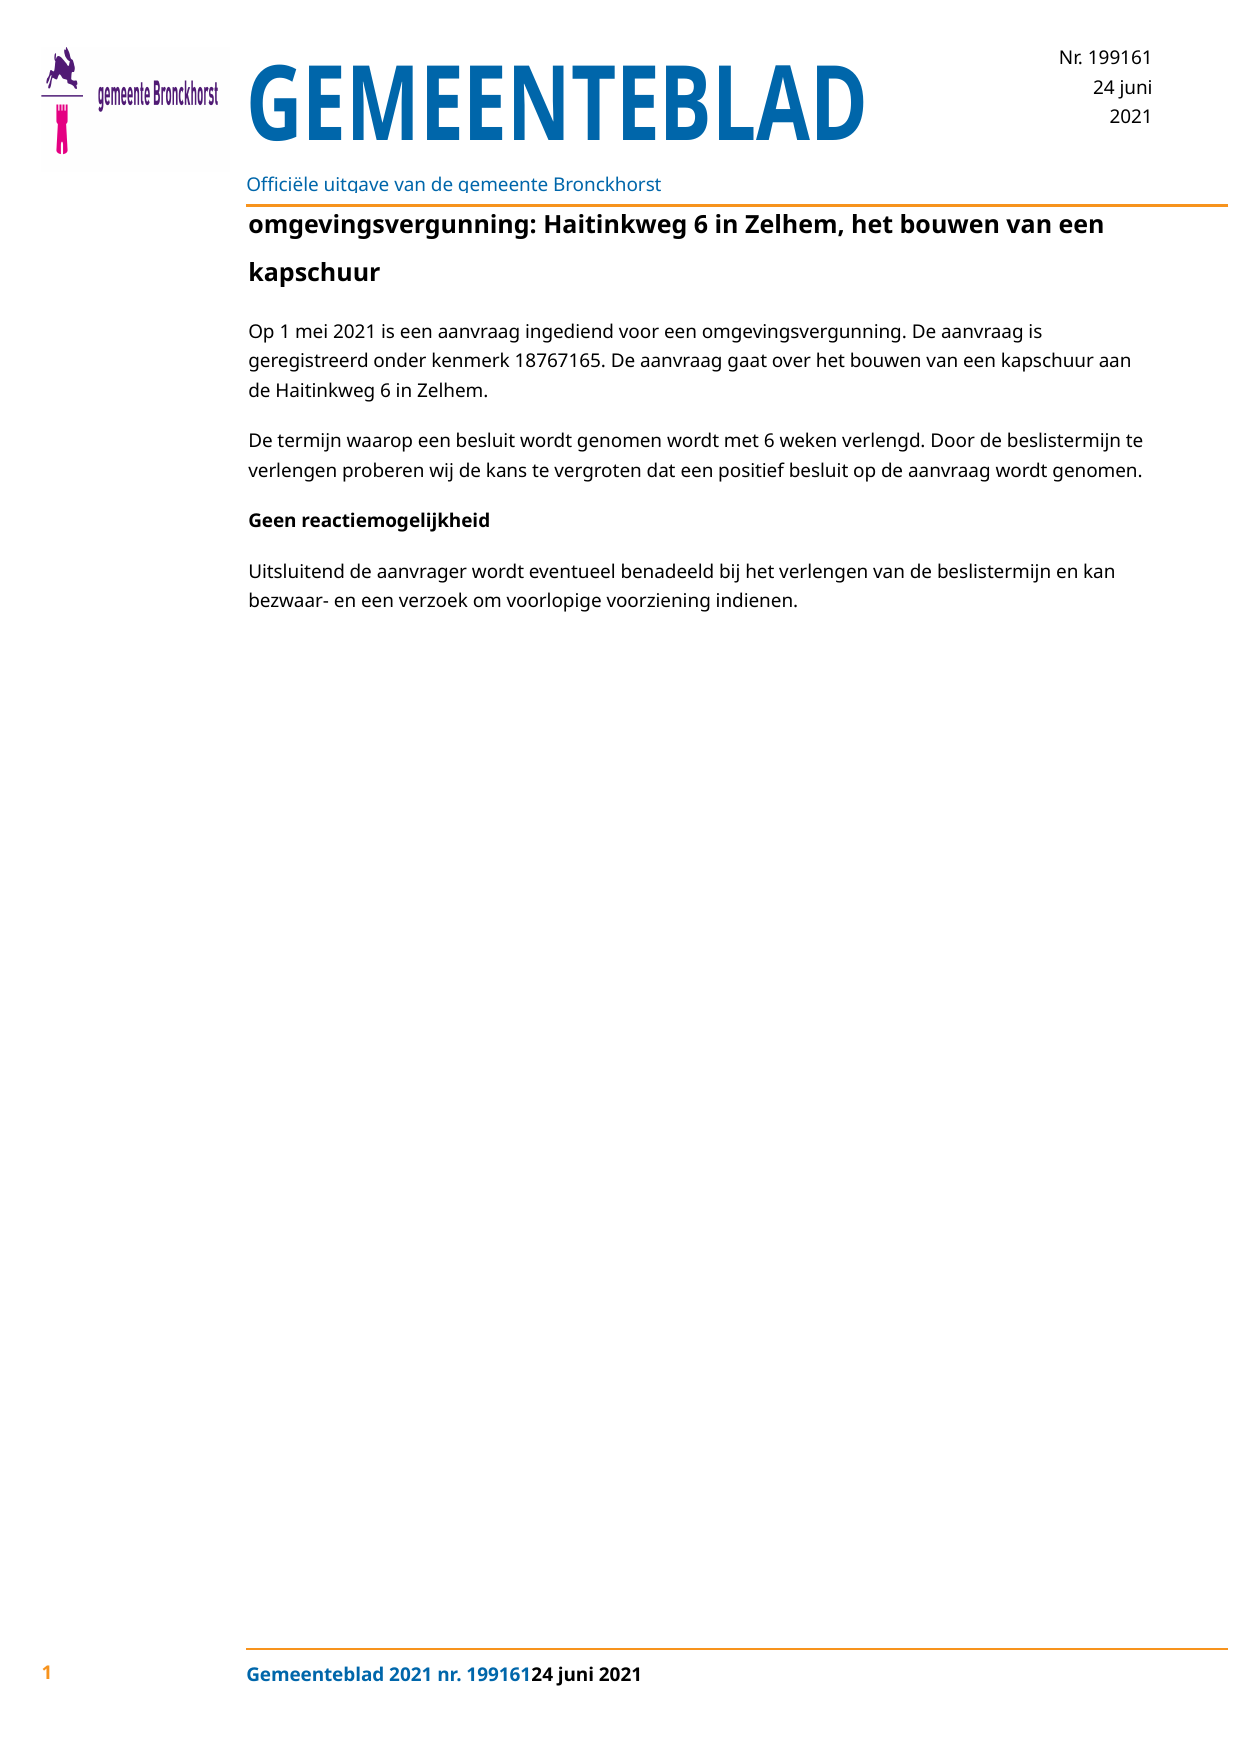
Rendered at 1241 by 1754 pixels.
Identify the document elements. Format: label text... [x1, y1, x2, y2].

picture [41, 47, 231, 172]
text omgevingsvergunning: Haitinkweg 6 in Zelhem, het bouwen van een kapschuur [248, 207, 1152, 288]
text Op 1 mei 2021 is een aanvraag ingediend voor een omgevingsvergunning. De aanvraag is geregistreerd onder kenmerk 18767165. De aanvraag gaat over het bouwen van een kapschuur aan de Haitinkweg 6 in Zelhem. [248, 318, 1152, 403]
text Uitsluitend de aanvrager wordt eventueel benadeeld bij het verlengen van de beslistermijn en kan bezwaar- en een verzoek om voorlopige voorziening indienen. [248, 558, 1152, 613]
text De termijn waarop een besluit wordt genomen wordt met 6 weken verlengd. Door de beslistermijn te verlengen proberen wij de kans te vergroten dat een positief besluit op de aanvraag wordt genomen. [248, 427, 1152, 483]
text Geen reactiemogelijkheid [248, 507, 1152, 533]
